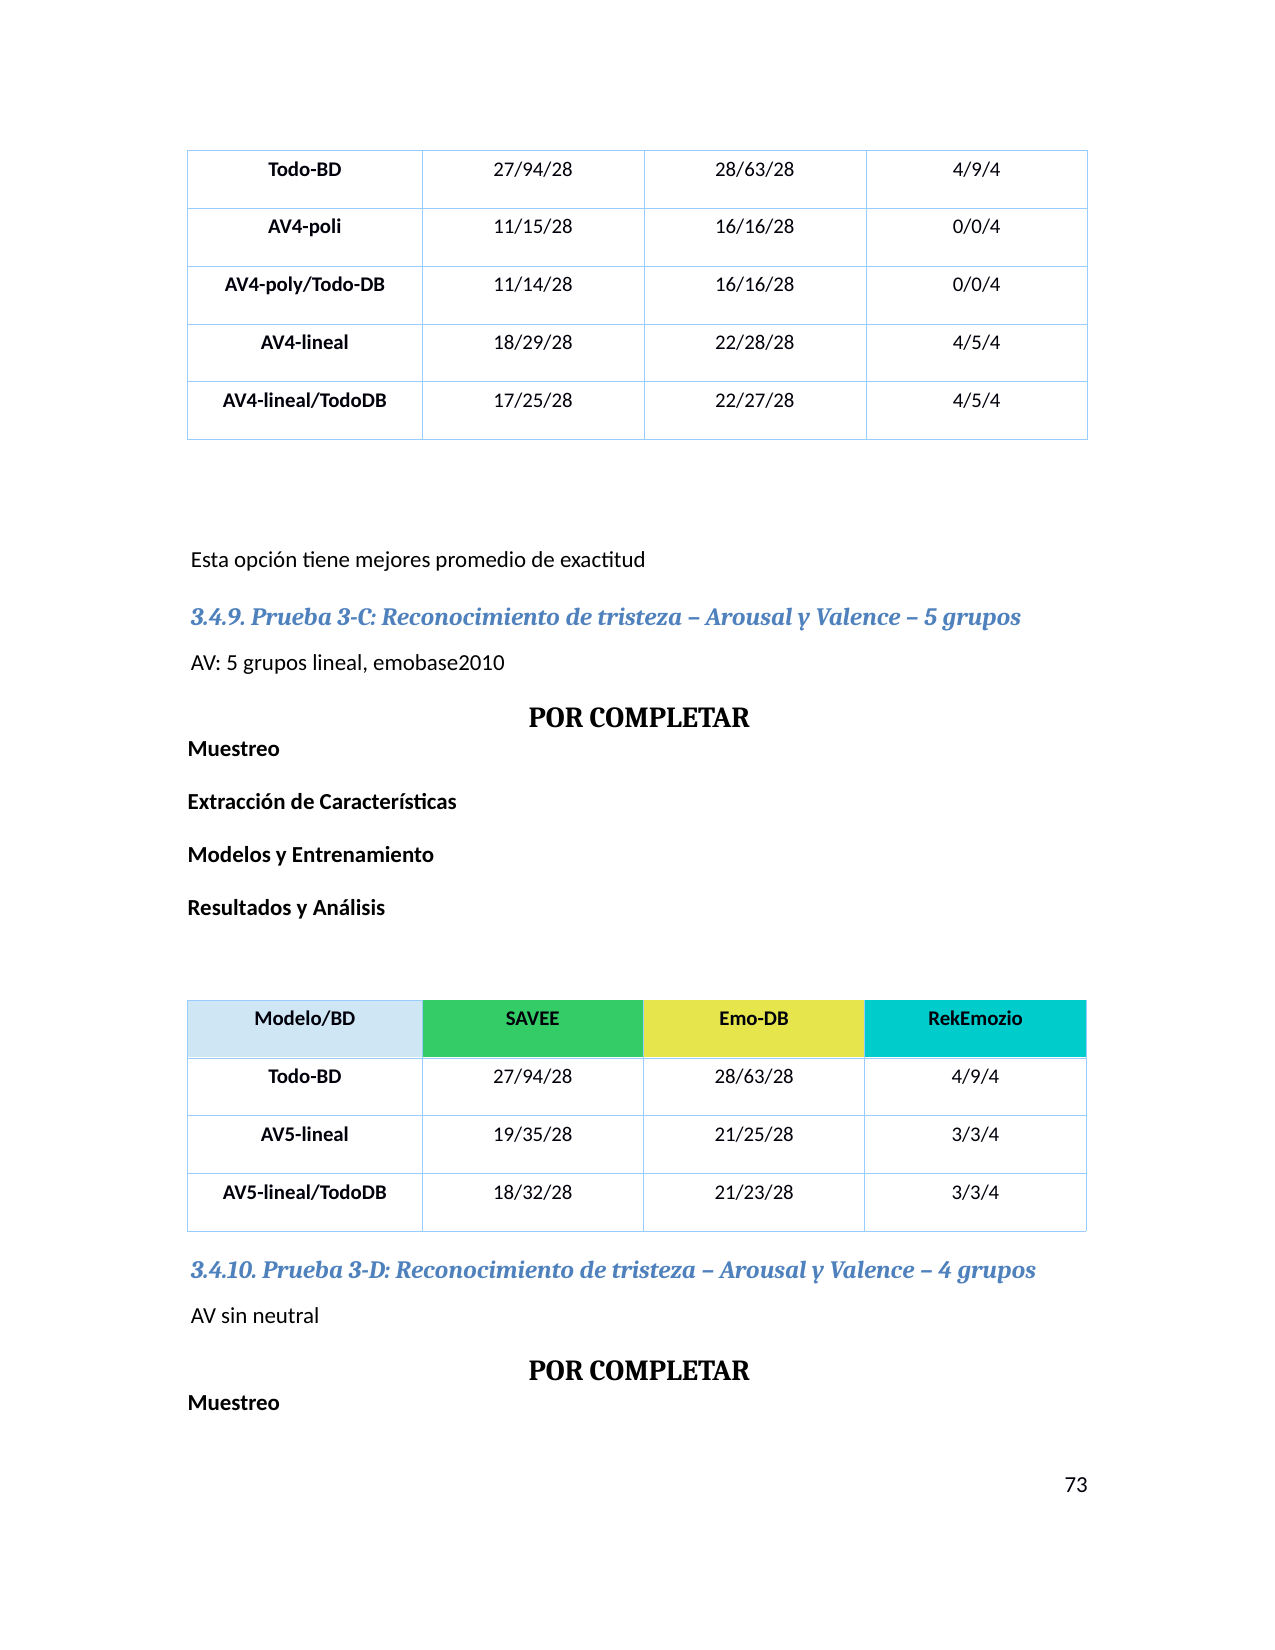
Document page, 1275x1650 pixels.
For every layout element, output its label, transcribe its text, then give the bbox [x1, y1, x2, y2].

text Esta opción tiene mejores promedio de exactitud [191, 545, 1087, 573]
table_cell 11/15/28 [423, 209, 644, 266]
table_cell 21/25/28 [644, 1116, 864, 1173]
table_cell 27/94/28 [423, 151, 644, 208]
table_header Emo-DB [644, 1000, 864, 1057]
table_header SAVEE [423, 1000, 643, 1057]
subtitle 3.4.10. Prueba 3-D: Reconocimiento de tristeza – Arousal y Valence – 4 grupos [191, 1256, 1087, 1285]
text Muestreo [187, 734, 1087, 762]
table_cell Todo-BD [188, 1059, 422, 1115]
table_cell AV4-poly/Todo-DB [188, 267, 422, 323]
text Extracción de Características [187, 787, 1087, 816]
text AV: 5 grupos lineal, emobase2010 [191, 648, 1087, 676]
table_cell 4/9/4 [865, 1059, 1086, 1115]
table_cell 22/28/28 [645, 325, 866, 381]
text Resultados y Análisis [187, 893, 1087, 922]
text Muestreo [187, 1388, 1087, 1416]
table_cell 4/5/4 [867, 325, 1087, 381]
table_cell 16/16/28 [645, 267, 866, 323]
table_cell 0/0/4 [867, 267, 1087, 323]
table_cell 18/29/28 [423, 325, 644, 381]
table_header Modelo/BD [188, 1001, 422, 1057]
table_cell 18/32/28 [423, 1174, 643, 1231]
table_header RekEmozio [865, 1000, 1086, 1057]
text Modelos y Entrenamiento [187, 841, 1087, 868]
table_cell 21/23/28 [644, 1174, 864, 1231]
table_cell AV4-lineal/TodoDB [188, 382, 422, 439]
table_cell 16/16/28 [645, 209, 866, 266]
table_cell 11/14/28 [423, 267, 644, 323]
table_cell 28/63/28 [644, 1059, 864, 1115]
table_cell 4/5/4 [867, 382, 1087, 439]
table_cell AV4-poli [188, 209, 422, 266]
text AV sin neutral [191, 1301, 1087, 1329]
table_cell Todo-BD [188, 151, 422, 208]
text POR COMPLETAR [191, 1354, 1087, 1388]
text POR COMPLETAR [191, 701, 1087, 734]
table_cell AV5-lineal/TodoDB [188, 1174, 422, 1231]
table_cell 3/3/4 [865, 1174, 1086, 1231]
table_cell 27/94/28 [423, 1059, 643, 1115]
table_cell 0/0/4 [867, 209, 1087, 266]
subtitle 3.4.9. Prueba 3-C: Reconocimiento de tristeza – Arousal y Valence – 5 grupos [191, 602, 1087, 631]
table_cell 28/63/28 [645, 151, 866, 208]
table_cell AV5-lineal [188, 1116, 422, 1173]
table_cell 22/27/28 [645, 382, 866, 439]
table_cell 17/25/28 [423, 382, 644, 439]
table_cell AV4-lineal [188, 325, 422, 381]
table_cell 3/3/4 [865, 1116, 1086, 1173]
table_cell 4/9/4 [867, 151, 1087, 208]
table_cell 19/35/28 [423, 1116, 643, 1173]
